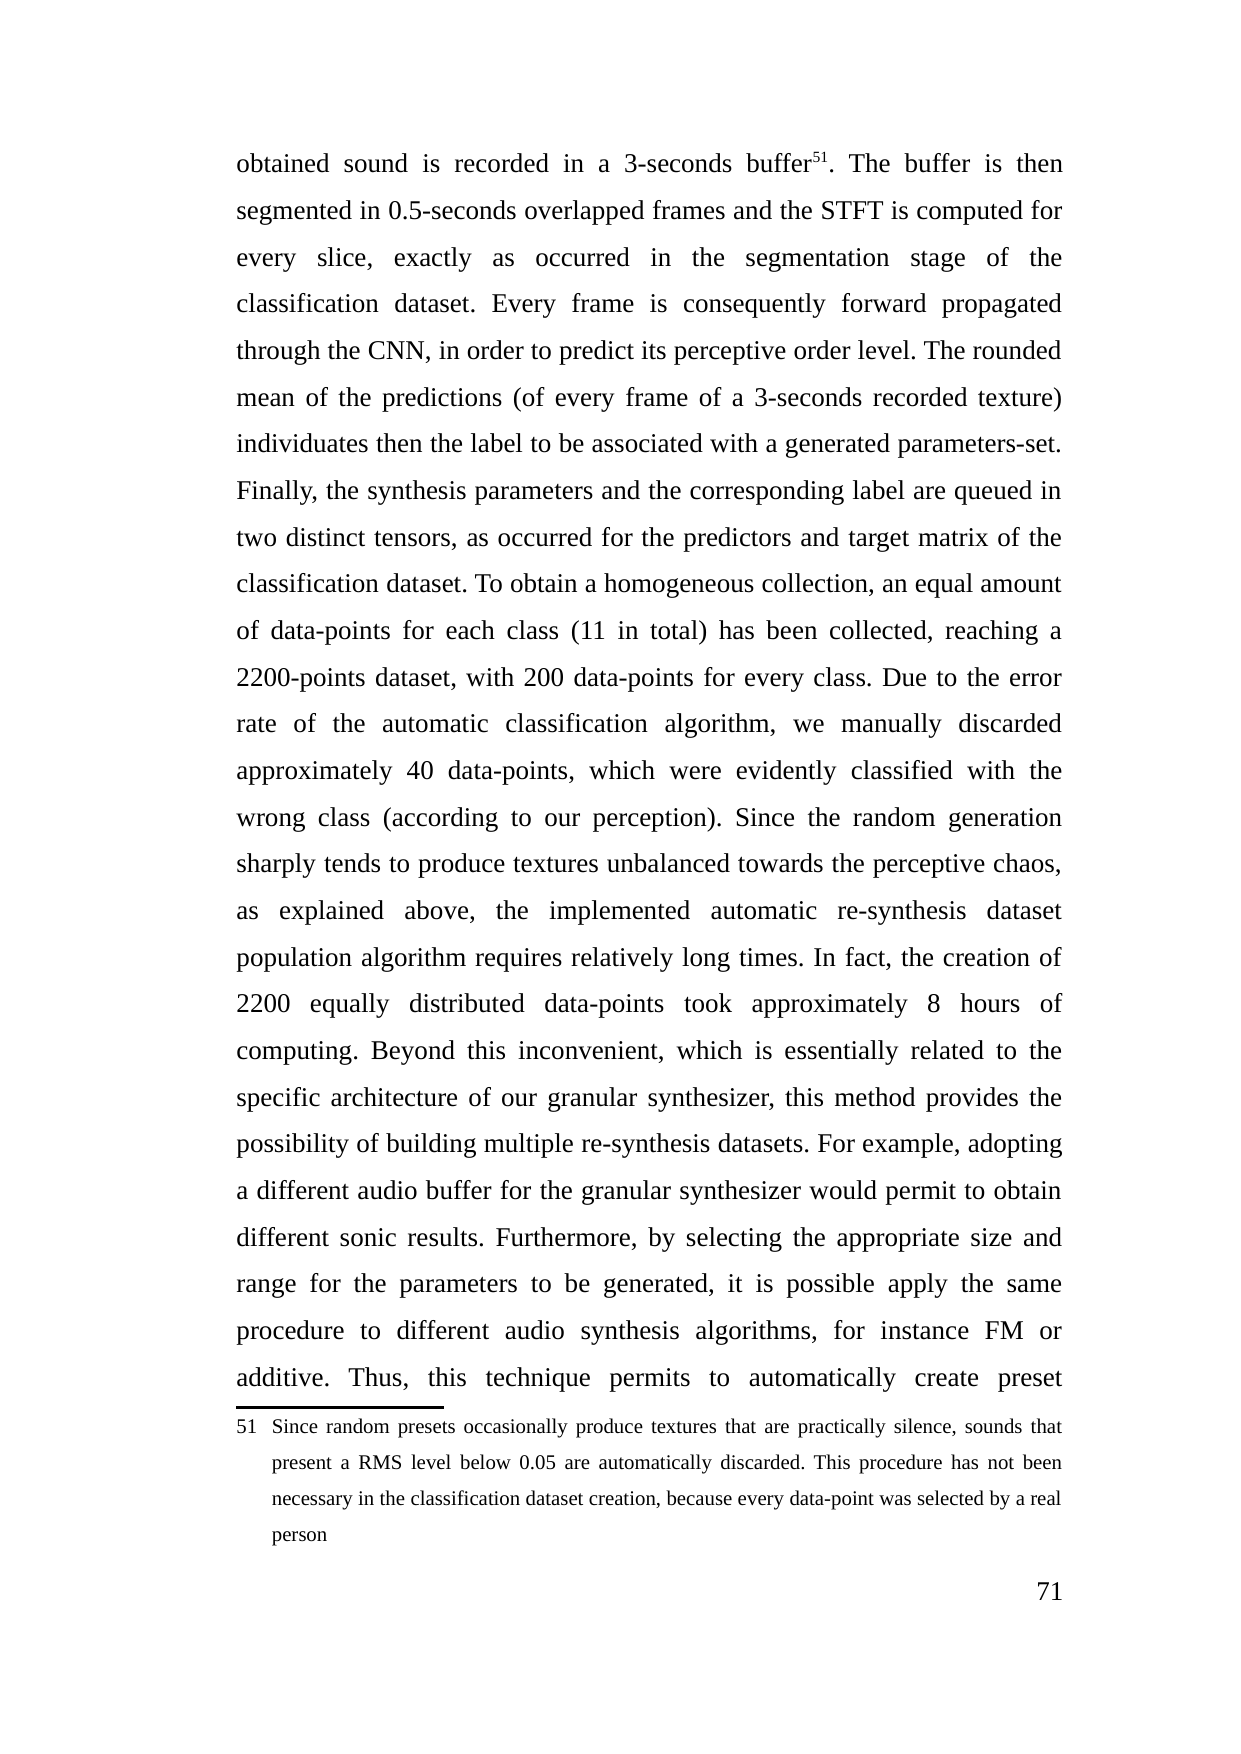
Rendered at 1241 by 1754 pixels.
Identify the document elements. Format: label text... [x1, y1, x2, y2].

text obtained sound is recorded in a 3-seconds buffer. The buffer is then segmented in 0.5-seconds overlapped frames and the STFT is computed for every slice, exactly as occurred in the segmentation stage of the classification dataset. Every frame is consequently forward propagated through the CNN, in order to predict its perceptive order level. The rounded mean of the predictions (of every frame of a 3-seconds recorded texture) individuates then the label to be associated with a generated parameters-set. Finally, the synthesis parameters and the corresponding label are queued in two distinct tensors, as occurred for the predictors and target matrix of the classification dataset. To obtain a homogeneous collection, an equal amount of data-points for each class (11 in total) has been collected, reaching a 2200-points dataset, with 200 data-points for every class. Due to the error rate of the automatic classification algorithm, we manually discarded approximately 40 data-points, which were evidently classified with the wrong class (according to our perception). Since the random generation sharply tends to produce textures unbalanced towards the perceptive chaos, as explained above, the implemented automatic re-synthesis dataset population algorithm requires relatively long times. In fact, the creation of 2200 equally distributed data-points took approximately 8 hours of computing. Beyond this inconvenient, which is essentially related to the specific architecture of our granular synthesizer, this method provides the possibility of building multiple re-synthesis datasets. For example, adopting a different audio buffer for the granular synthesizer would permit to obtain different sonic results. Furthermore, by selecting the appropriate size and range for the parameters to be generated, it is possible apply the same procedure to different audio synthesis algorithms, for instance FM or additive. Thus, this technique permits to automatically create preset [236, 148, 1063, 1392]
text Since random presets occasionally produce textures that are practically silence, sounds that present a RMS level below 0.05 are automatically discarded. This procedure has not been necessary in the classification dataset creation, because every data-point was selected by a real person [236, 1413, 1063, 1546]
